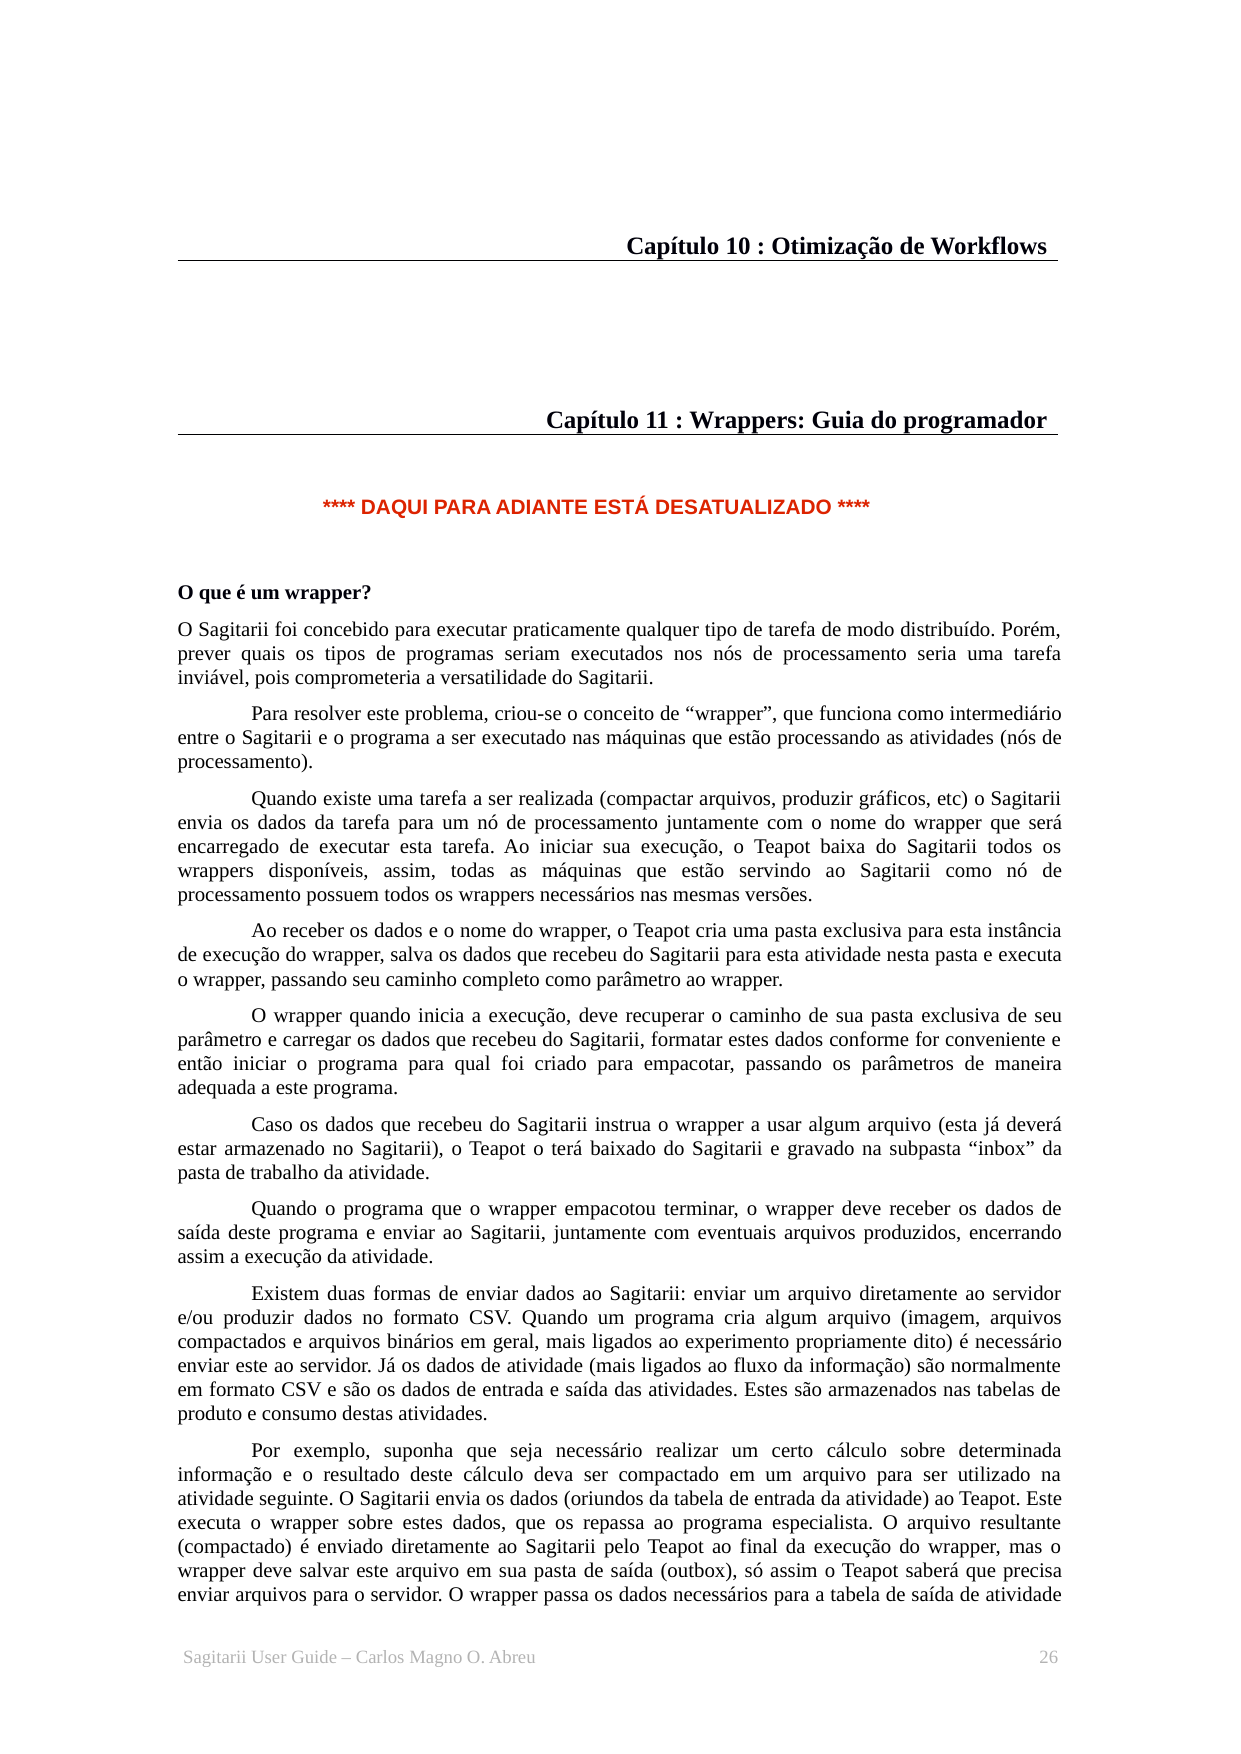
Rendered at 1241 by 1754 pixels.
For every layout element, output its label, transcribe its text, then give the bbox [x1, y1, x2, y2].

text Quando existe uma tarefa a ser realizada (compactar arquivos, produzir gráficos, etc) o Sagitarii envia os dados da tarefa para um nó de processamento juntamente com o nome do wrapper que será encarregado de executar esta tarefa. Ao iniciar sua execução, o Teapot baixa do Sagitarii todos os wrappers disponíveis, assim, todas as máquinas que estão servindo ao Sagitarii como nó de processamento possuem todos os wrappers necessários nas mesmas versões. [177, 786, 1063, 906]
text Existem duas formas de enviar dados ao Sagitarii: enviar um arquivo diretamente ao servidor e/ou produzir dados no formato CSV. Quando um programa cria algum arquivo (imagem, arquivos compactados e arquivos binários em geral, mais ligados ao experimento propriamente dito) é necessário enviar este ao servidor. Já os dados de atividade (mais ligados ao fluxo da informação) são normalmente em formato CSV e são os dados de entrada e saída das atividades. Estes são armazenados nas tabelas de produto e consumo destas atividades. [177, 1281, 1063, 1425]
text Por exemplo, suponha que seja necessário realizar um certo cálculo sobre determinada informação e o resultado deste cálculo deva ser compactado em um arquivo para ser utilizado na atividade seguinte. O Sagitarii envia os dados (oriundos da tabela de entrada da atividade) ao Teapot. Este executa o wrapper sobre estes dados, que os repassa ao programa especialista. O arquivo resultante (compactado) é enviado diretamente ao Sagitarii pelo Teapot ao final da execução do wrapper, mas o wrapper deve salvar este arquivo em sua pasta de saída (outbox), só assim o Teapot saberá que precisa enviar arquivos para o servidor. O wrapper passa os dados necessários para a tabela de saída de atividade [177, 1437, 1063, 1606]
table_header Capítulo 10 : Otimização de Workflows [178, 207, 1058, 260]
text Caso os dados que recebeu do Sagitarii instrua o wrapper a usar algum arquivo (esta já deverá estar armazenado no Sagitarii), o Teapot o terá baixado do Sagitarii e gravado na subpasta “inbox” da pasta de trabalho da atividade. [177, 1112, 1063, 1184]
text O wrapper quando inicia a execução, deve recuperar o caminho de sua pasta exclusiva de seu parâmetro e carregar os dados que recebeu do Sagitarii, formatar estes dados conforme for conveniente e então iniciar o programa para qual foi criado para empacotar, passando os parâmetros de maneira adequada a este programa. [177, 1003, 1063, 1099]
text O Sagitarii foi concebido para executar praticamente qualquer tipo de tarefa de modo distribuído. Porém, prever quais os tipos de programas seriam executados nos nós de processamento seria uma tarefa inviável, pois comprometeria a versatilidade do Sagitarii. [177, 616, 1063, 689]
text Quando o programa que o wrapper empacotou terminar, o wrapper deve receber os dados de saída deste programa e enviar ao Sagitarii, juntamente com eventuais arquivos produzidos, encerrando assim a execução da atividade. [177, 1196, 1063, 1268]
title O que é um wrapper? [177, 580, 1063, 604]
table_header Capítulo 11 : Wrappers: Guia do programador [178, 381, 1058, 434]
text **** DAQUI PARA ADIANTE ESTÁ DESATUALIZADO **** [177, 495, 1016, 519]
text Para resolver este problema, criou-se o conceito de “wrapper”, que funciona como intermediário entre o Sagitarii e o programa a ser executado nas máquinas que estão processando as atividades (nós de processamento). [177, 701, 1063, 773]
text Ao receber os dados e o nome do wrapper, o Teapot cria uma pasta exclusiva para esta instância de execução do wrapper, salva os dados que recebeu do Sagitarii para esta atividade nesta pasta e executa o wrapper, passando seu caminho completo como parâmetro ao wrapper. [177, 918, 1063, 991]
